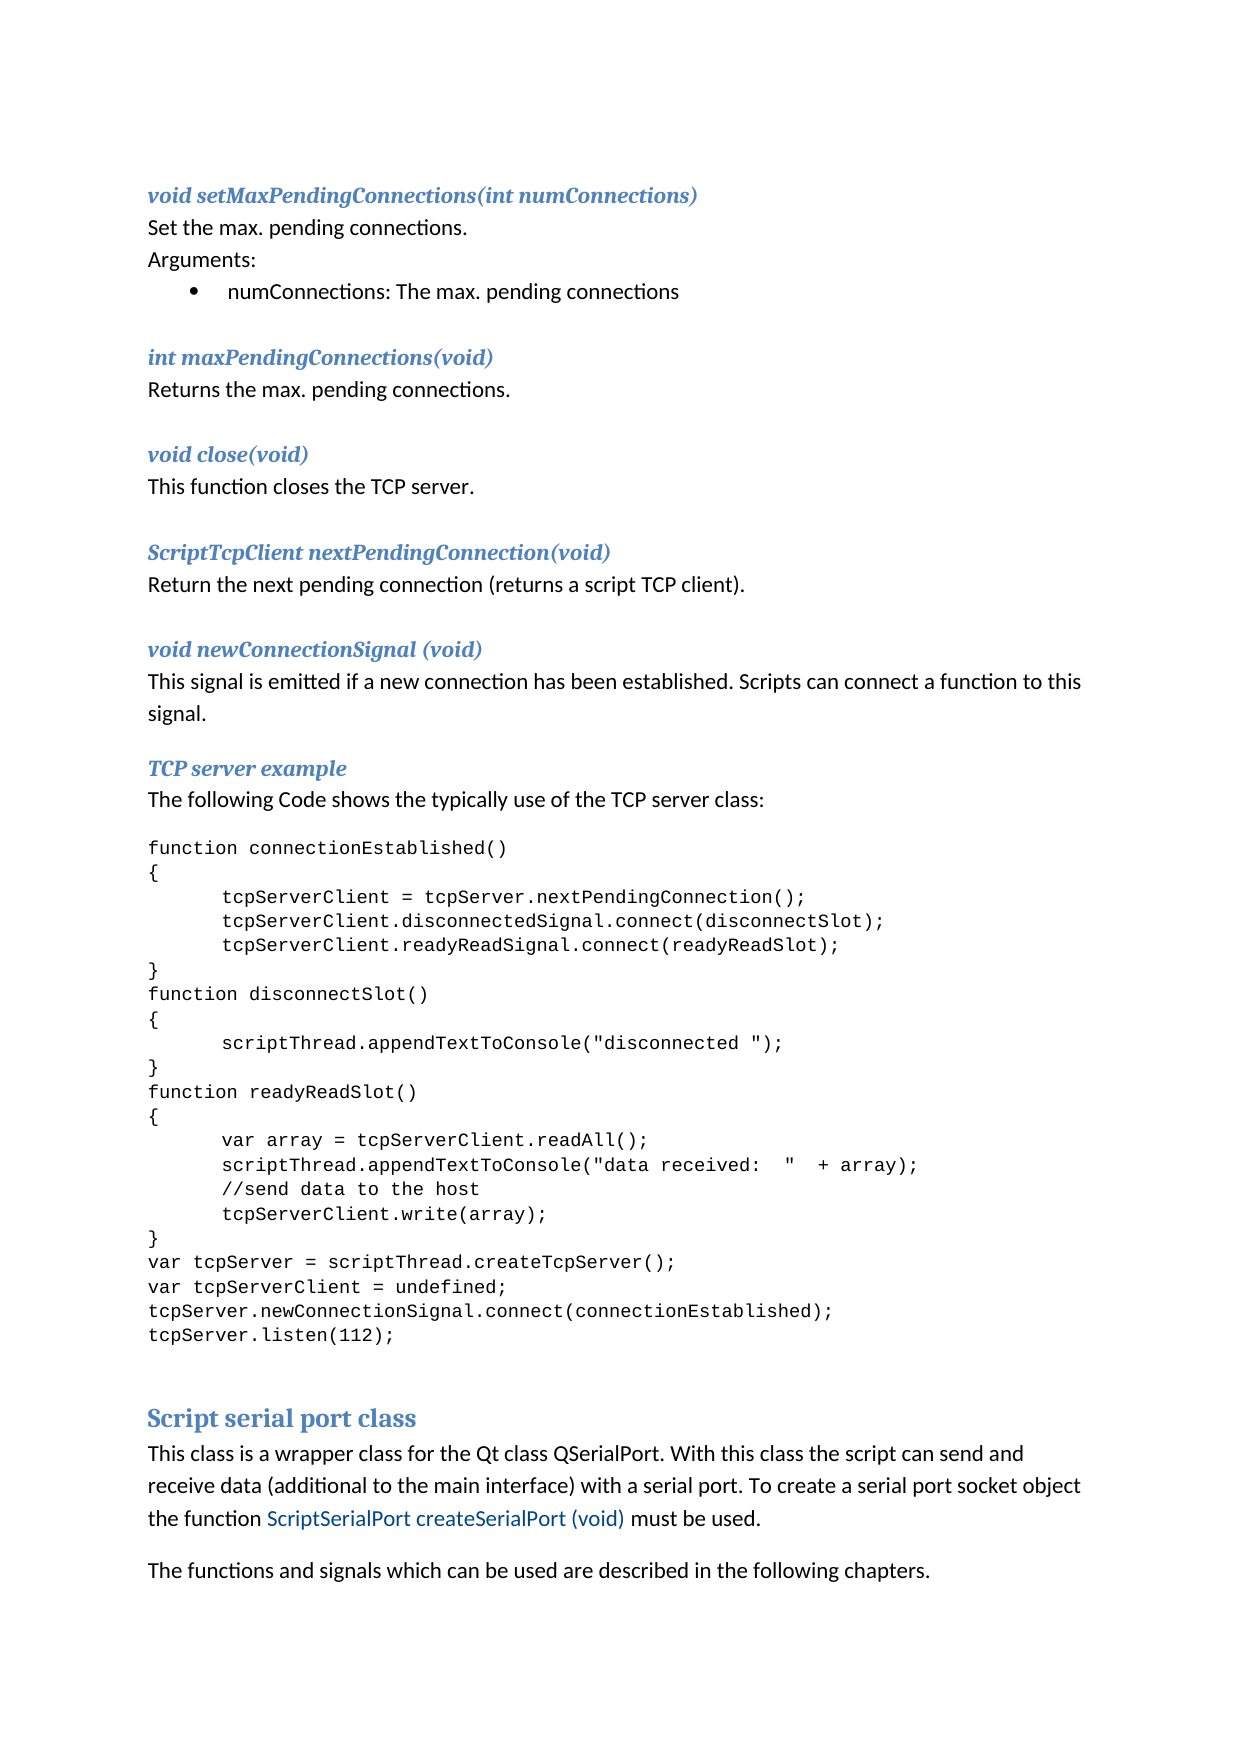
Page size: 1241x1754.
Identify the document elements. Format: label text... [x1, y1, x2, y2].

subtitle void close(void) [148, 442, 1093, 468]
text function connectionEstablished() [148, 839, 1093, 860]
subtitle void newConnectionSignal (void) [148, 637, 1093, 663]
subtitle TCP server example [148, 755, 1093, 782]
text tcpServer.listen(112); [148, 1326, 1093, 1347]
text { [148, 863, 1093, 884]
text Returns the max. pending connections. [148, 375, 1093, 403]
text tcpServerClient.write(array); [148, 1204, 1093, 1226]
text tcpServer.newConnectionSignal.connect(connectionEstablished); [148, 1302, 1093, 1323]
text } [148, 961, 1093, 982]
text scriptThread.appendTextToConsole("disconnected "); [148, 1034, 1093, 1055]
text The functions and signals which can be used are described in the following chapters. [148, 1557, 1093, 1585]
text //send data to the host [148, 1180, 1093, 1201]
text function disconnectSlot() [148, 985, 1093, 1006]
text } [148, 1229, 1093, 1250]
text Return the next pending connection (returns a script TCP client). [148, 570, 1093, 598]
text Arguments: [148, 245, 1093, 273]
text function readyReadSlot() [148, 1082, 1093, 1104]
subtitle int maxPendingConnections(void) [148, 344, 1093, 371]
text var tcpServerClient = undefined; [148, 1277, 1093, 1299]
text tcpServerClient.disconnectedSignal.connect(disconnectSlot); [148, 912, 1093, 933]
text } [148, 1058, 1093, 1079]
text tcpServerClient.readyReadSignal.connect(readyReadSlot); [148, 936, 1093, 957]
text tcpServerClient = tcpServer.nextPendingConnection(); [148, 887, 1093, 909]
text scriptThread.appendTextToConsole("data received: " + array); [148, 1156, 1093, 1177]
text This class is a wrapper class for the Qt class QSerialPort. With this class the script can send and receive data (additional to the main interface) with a serial port. To create a serial port socket object the function ScriptSerialPort createSerialPort (void) must be used. [148, 1439, 1093, 1532]
text var array = tcpServerClient.readAll(); [148, 1131, 1093, 1152]
text { [148, 1009, 1093, 1031]
text Set the max. pending connections. [148, 213, 1093, 241]
text { [148, 1107, 1093, 1128]
list numConnections: The max. pending connections [190, 277, 1093, 305]
subtitle ScriptTcpClient nextPendingConnection(void) [148, 539, 1093, 566]
text This function closes the TCP server. [148, 472, 1093, 500]
subtitle void setMaxPendingConnections(int numConnections) [148, 183, 1093, 209]
text var tcpServer = scriptThread.createTcpServer(); [148, 1253, 1093, 1274]
text The following Code shows the typically use of the TCP server class: [148, 786, 1093, 814]
subtitle Script serial port class [148, 1403, 1093, 1435]
text This signal is emitted if a new connection has been established. Scripts can connect a function to this signal. [148, 667, 1093, 727]
